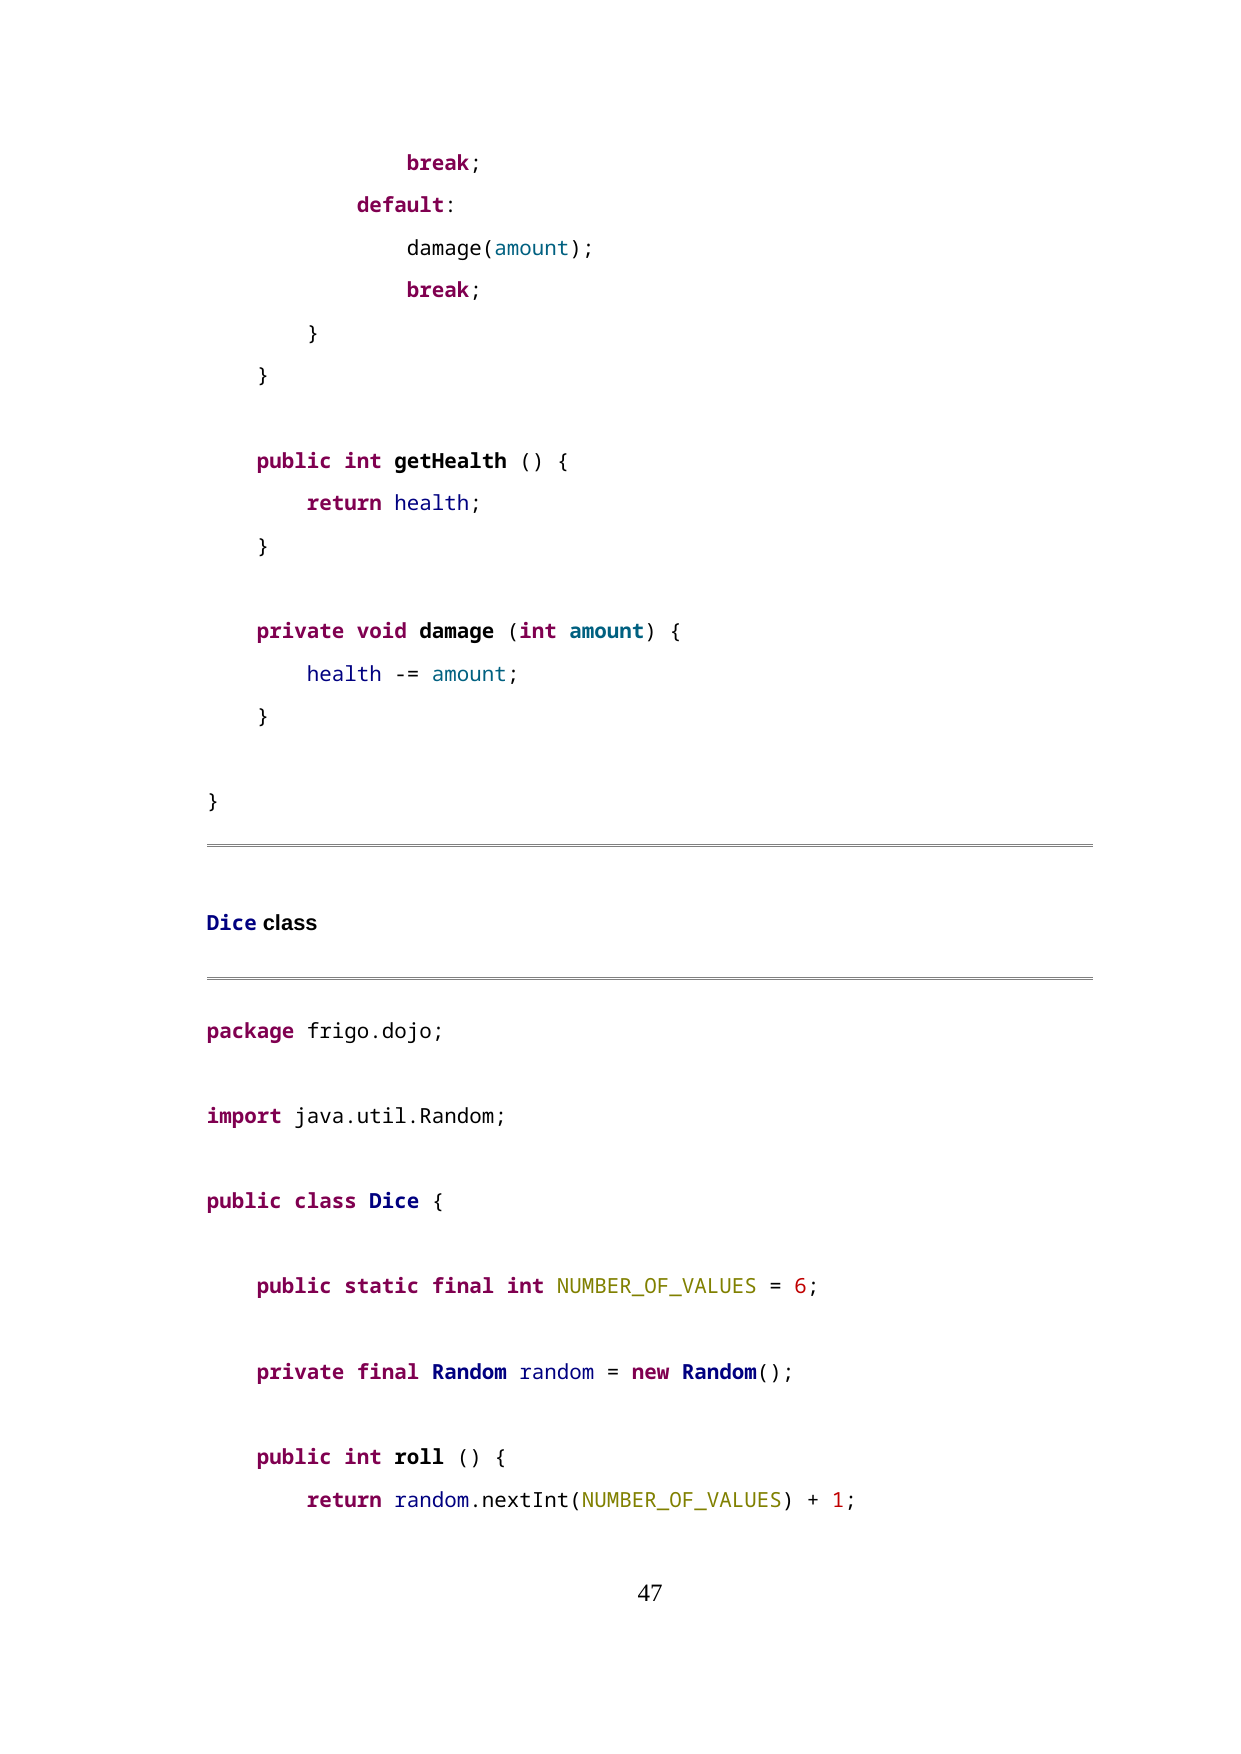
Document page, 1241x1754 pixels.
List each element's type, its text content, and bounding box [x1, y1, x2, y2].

text public class Dice { [207, 1186, 1093, 1215]
subtitle Dice class [207, 908, 1093, 936]
text damage(amount); [207, 233, 1093, 261]
text return random.nextInt(NUMBER_OF_VALUES) + 1; [207, 1485, 1093, 1513]
text } [207, 701, 1093, 730]
text public int getHealth () { [207, 446, 1093, 474]
text break; [207, 148, 1093, 176]
text } [207, 787, 1093, 815]
text import java.util.Random; [207, 1101, 1093, 1130]
text } [207, 531, 1093, 559]
text private final Random random = new Random(); [207, 1357, 1093, 1385]
text return health; [207, 488, 1093, 517]
text } [207, 361, 1093, 389]
text public static final int NUMBER_OF_VALUES = 6; [207, 1272, 1093, 1300]
text default: [207, 190, 1093, 219]
text private void damage (int amount) { [207, 616, 1093, 645]
text } [207, 318, 1093, 346]
text public int roll () { [207, 1442, 1093, 1471]
text health -= amount; [207, 659, 1093, 687]
text package frigo.dojo; [207, 1016, 1093, 1044]
text break; [207, 275, 1093, 304]
